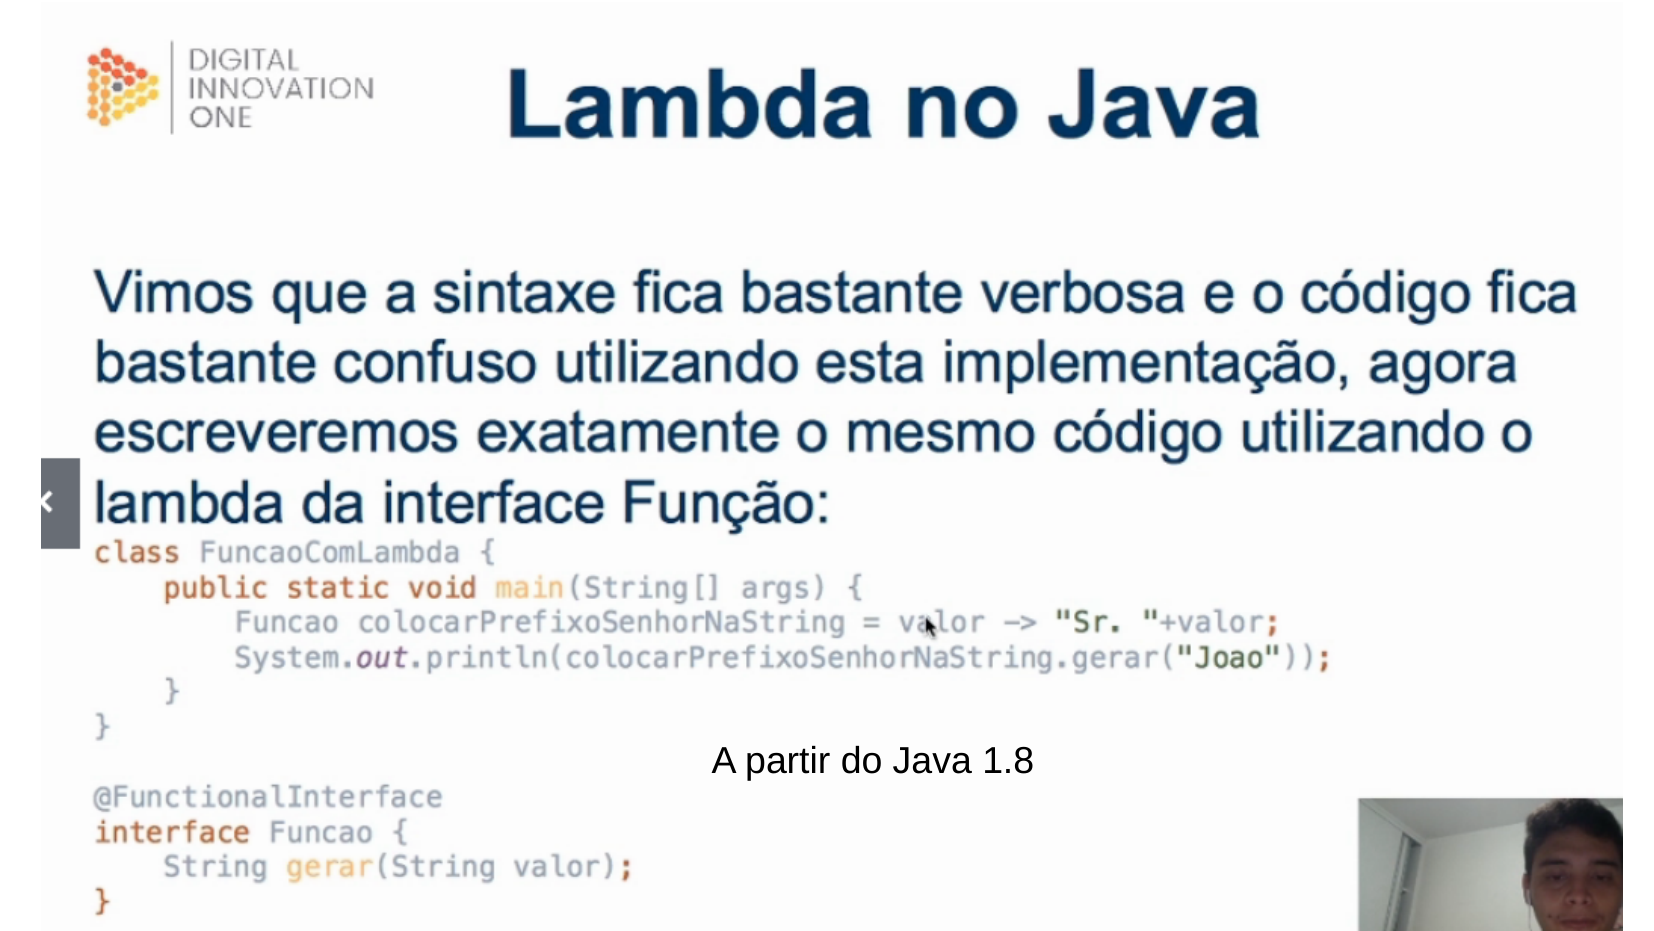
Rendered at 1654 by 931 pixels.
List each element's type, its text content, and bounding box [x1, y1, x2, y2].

text_box A partir do Java 1.8 [696, 732, 1050, 790]
picture [41, 2, 1623, 931]
